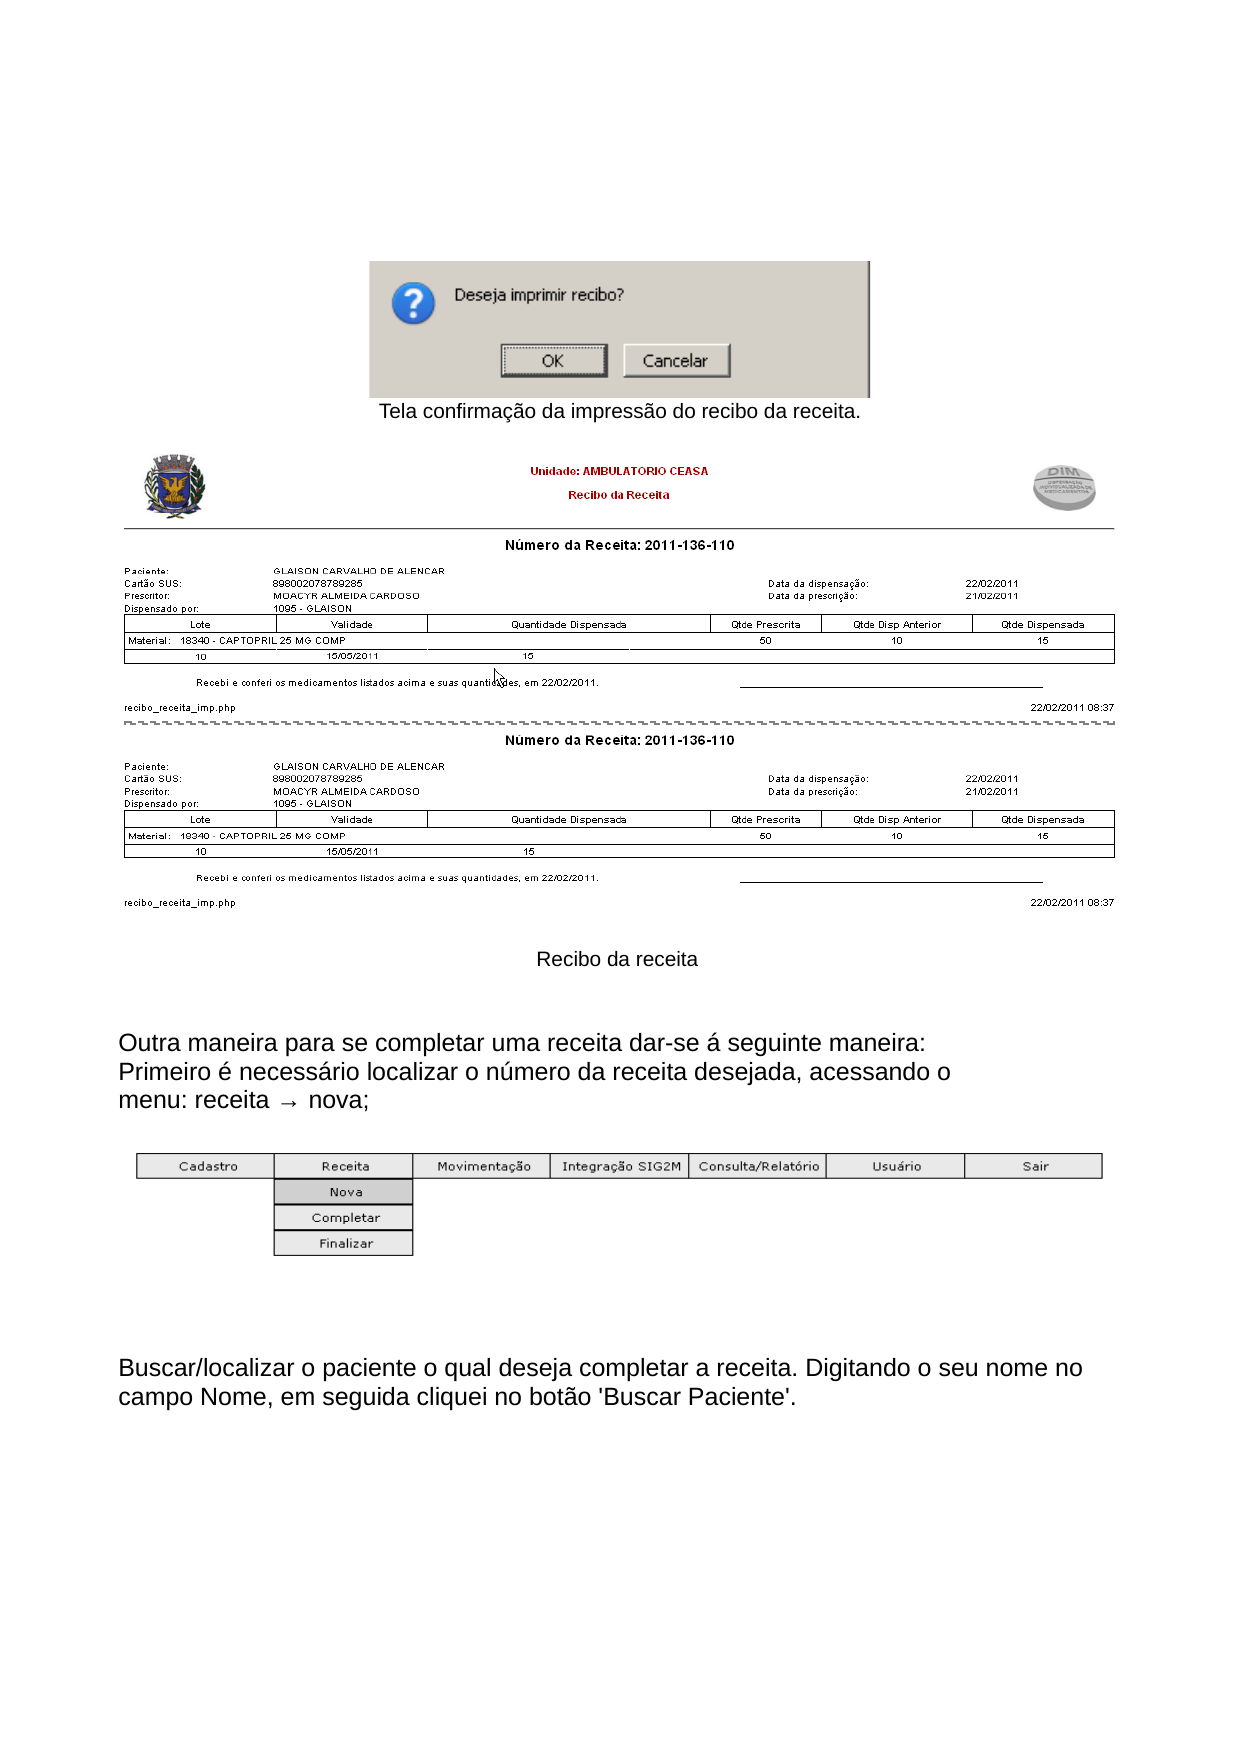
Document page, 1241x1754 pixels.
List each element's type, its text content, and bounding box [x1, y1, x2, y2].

text menu: receita → nova; [118, 1086, 1122, 1114]
text Tela confirmação da impressão do recibo da receita. [118, 242, 1122, 423]
text Recibo da receita [118, 947, 1122, 971]
picture [134, 1152, 1105, 1259]
text Primeiro é necessário localizar o número da receita desejada, acessando o [118, 1057, 1122, 1086]
text Outra maneira para se completar uma receita dar-se á seguinte maneira: [118, 1028, 1122, 1057]
picture [120, 453, 1121, 917]
text Buscar/localizar o paciente o qual deseja completar a receita. Digitando o seu nome no campo Nome, em seguida cliquei no botão 'Buscar Paciente'. [118, 1353, 1122, 1411]
picture [369, 261, 871, 398]
